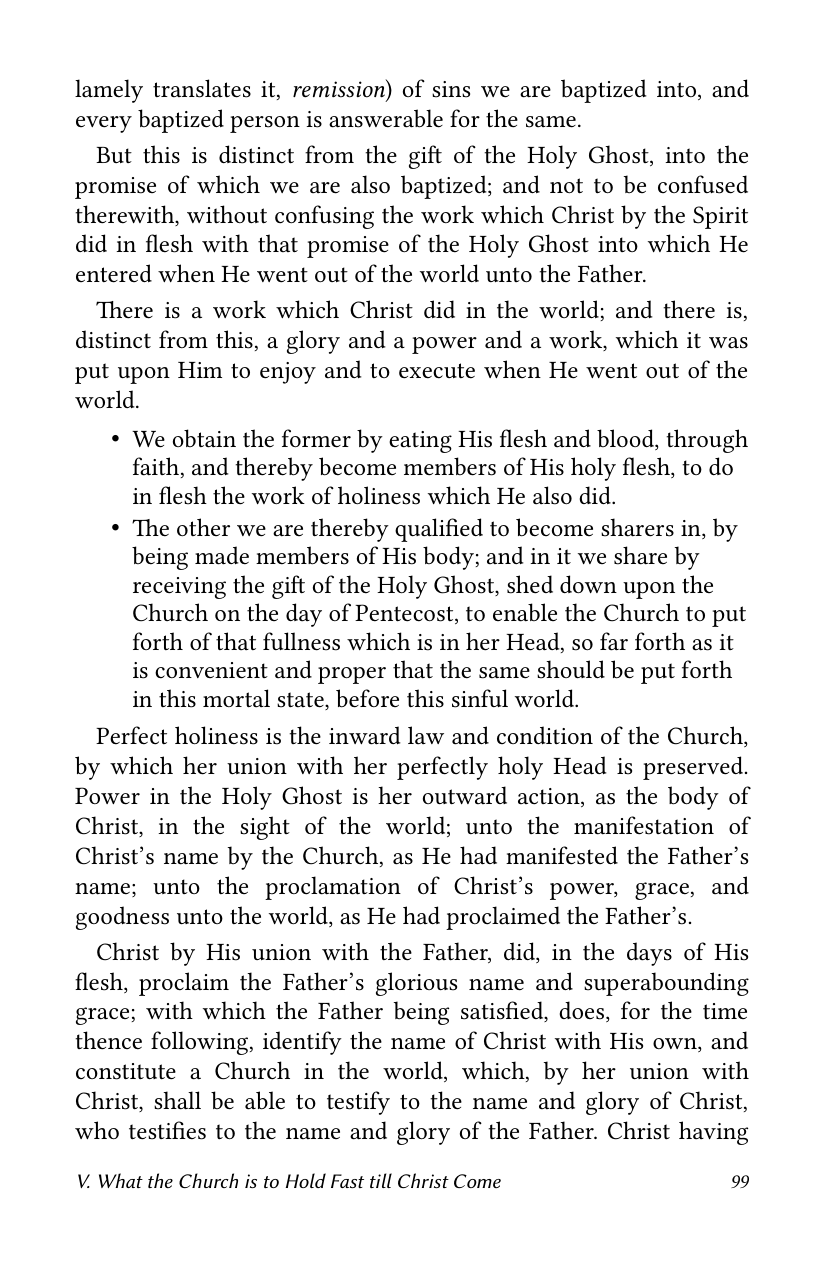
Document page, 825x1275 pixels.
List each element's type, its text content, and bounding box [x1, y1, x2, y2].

list The other we are thereby qualified to become sharers in, by being made members of His body; and in it we share by receiving the gift of the Holy Ghost, shed down upon the Church on the day of Pentecost, to enable the Church to put forth of that fullness which is in her Head, so far forth as it is convenient and proper that the same should be put forth in this mortal state, before this sinful world. [111, 513, 750, 713]
list We obtain the former by eating His flesh and blood, through faith, and thereby become members of His holy flesh, to do in flesh the work of holiness which He also did. [111, 425, 750, 511]
text Perfect holiness is the inward law and condition of the Church, by which her union with her perfectly holy Head is preserved. Power in the Holy Ghost is her outward action, as the body of Christ, in the sight of the world; unto the manifestation of Christ’s name by the Church, as He had manifested the Father’s name; unto the proclamation of Christ’s power, grace, and goodness unto the world, as He had proclaimed the Father’s. [75, 722, 750, 930]
text There is a work which Christ did in the world; and there is, distinct from this, a glory and a power and a work, which it was put upon Him to enjoy and to execute when He went out of the world. [75, 296, 750, 414]
text Christ by His union with the Father, did, in the days of His flesh, proclaim the Father’s glorious name and superabounding grace; with which the Father being satisfied, does, for the time thence following, identify the name of Christ with His own, and constitute a Church in the world, which, by her union with Christ, shall be able to testify to the name and glory of Christ, who testifies to the name and glory of the Father. Christ having [75, 938, 750, 1146]
text But this is distinct from the gift of the Holy Ghost, into the promise of which we are also baptized; and not to be confused therewith, without confusing the work which Christ by the Spirit did in flesh with that promise of the Holy Ghost into which He entered when He went out of the world unto the Father. [75, 141, 750, 289]
text lamely translates it, remission) of sins we are baptized into, and every baptized person is answerable for the same. [75, 75, 750, 133]
